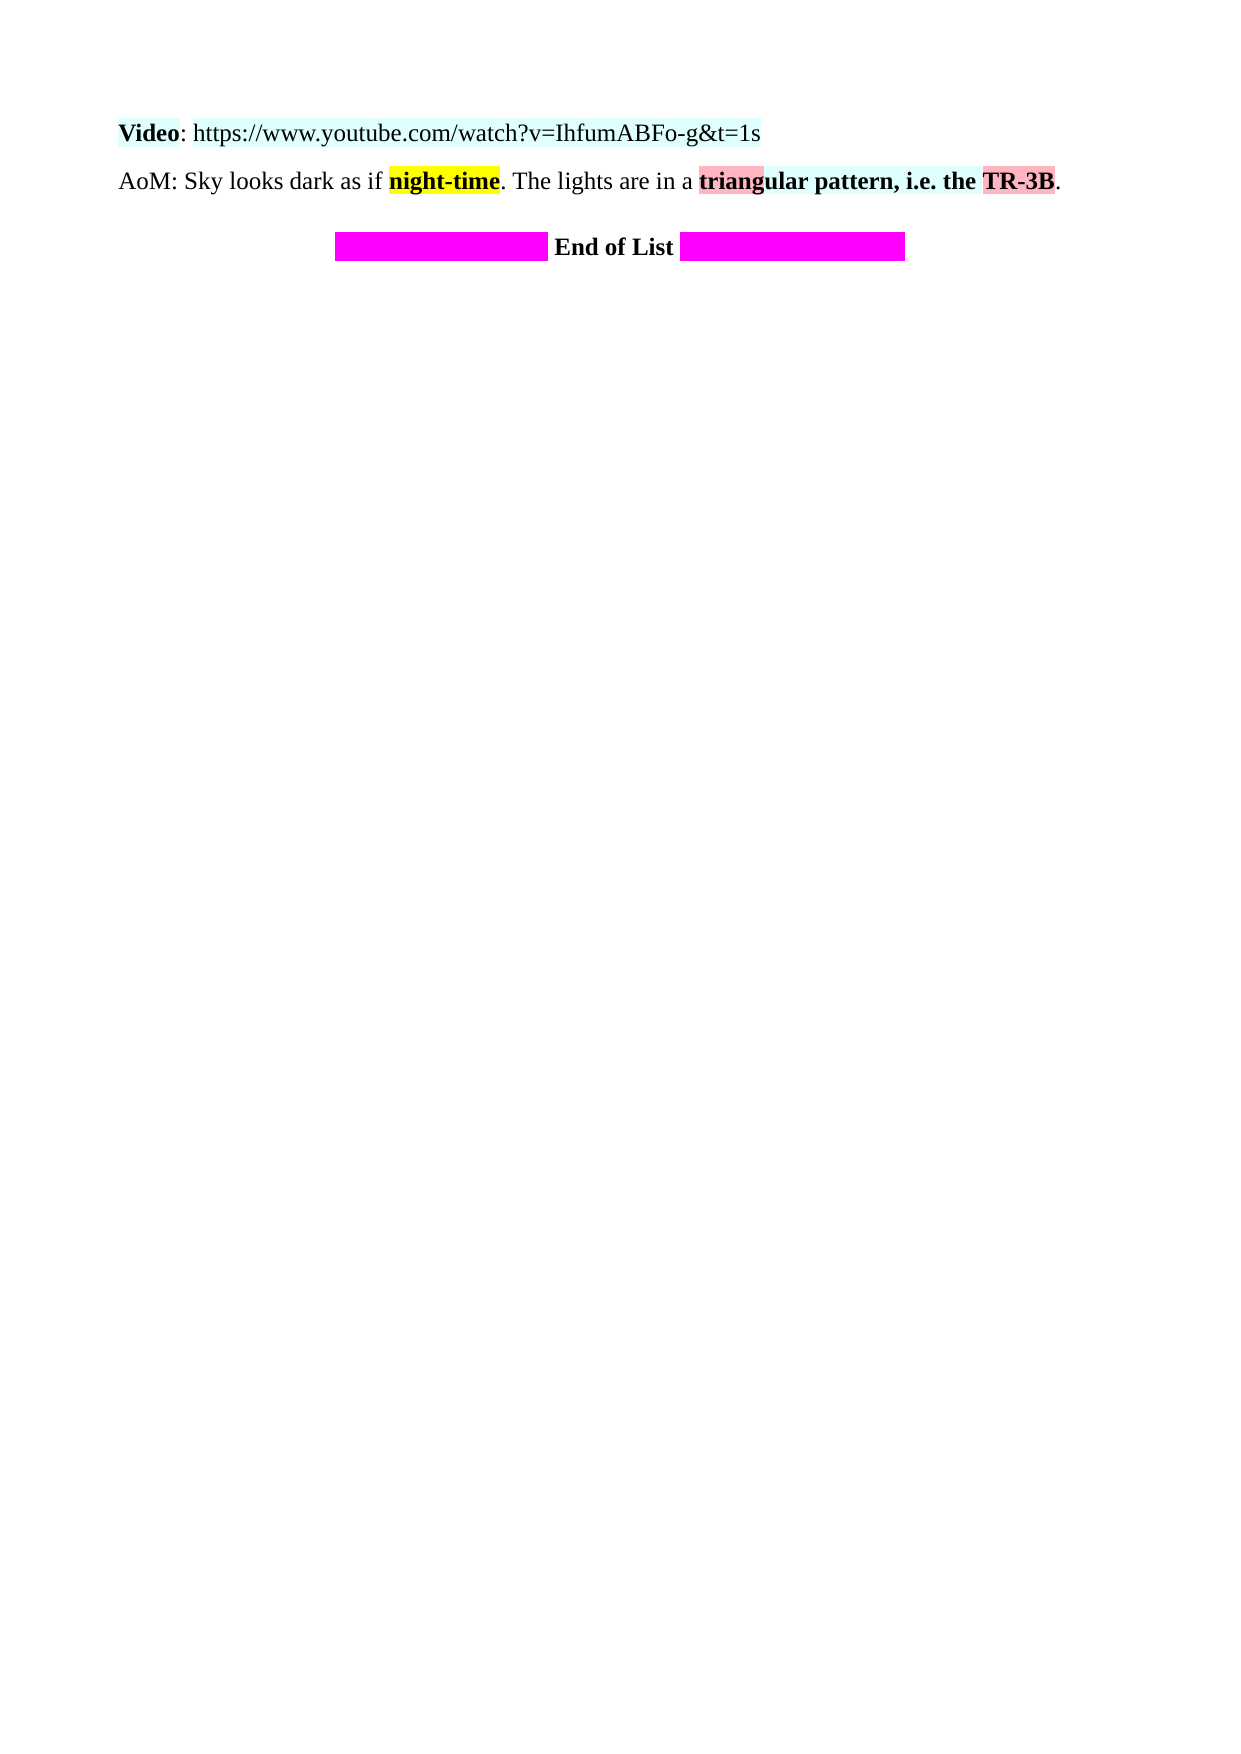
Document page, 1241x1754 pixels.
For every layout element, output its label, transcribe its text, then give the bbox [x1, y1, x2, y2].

text End of List [118, 232, 1122, 261]
text AoM: Sky looks dark as if night-time. The lights are in a triangular pattern, i.e. the TR-3B. [118, 166, 1122, 194]
text Video: https://www.youtube.com/watch?v=IhfumABFo-g&t=1s [118, 118, 1122, 147]
